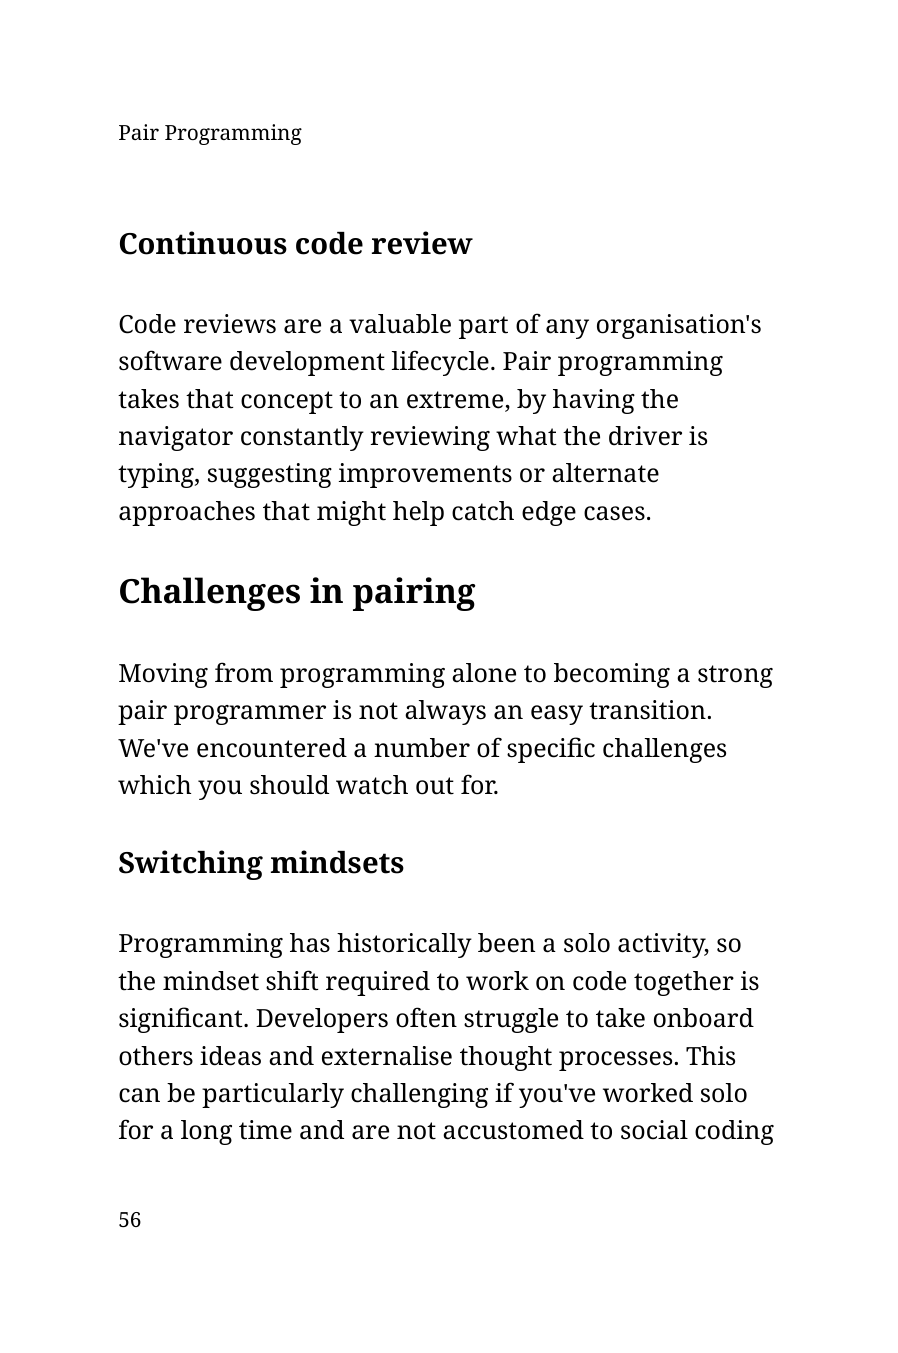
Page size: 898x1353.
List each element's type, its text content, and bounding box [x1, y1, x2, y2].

subtitle Continuous code review [118, 223, 779, 263]
text Moving from programming alone to becoming a strong pair programmer is not always an easy transition. We've encountered a number of specific challenges which you should watch out for. [118, 656, 779, 802]
text Code reviews are a valuable part of any organisation's software development lifecycle. Pair programming takes that concept to an extreme, by having the navigator constantly reviewing what the driver is typing, suggesting improvements or alternate approaches that might help catch edge cases. [118, 307, 779, 528]
subtitle Challenges in pairing [118, 568, 779, 614]
text Programming has historically been a solo activity, so the mindset shift required to work on code together is significant. Developers often struggle to take onboard others ideas and externalise thought processes. This can be particularly challenging if you've worked solo for a long time and are not accustomed to social coding [118, 926, 779, 1147]
subtitle Switching mindsets [118, 843, 779, 882]
